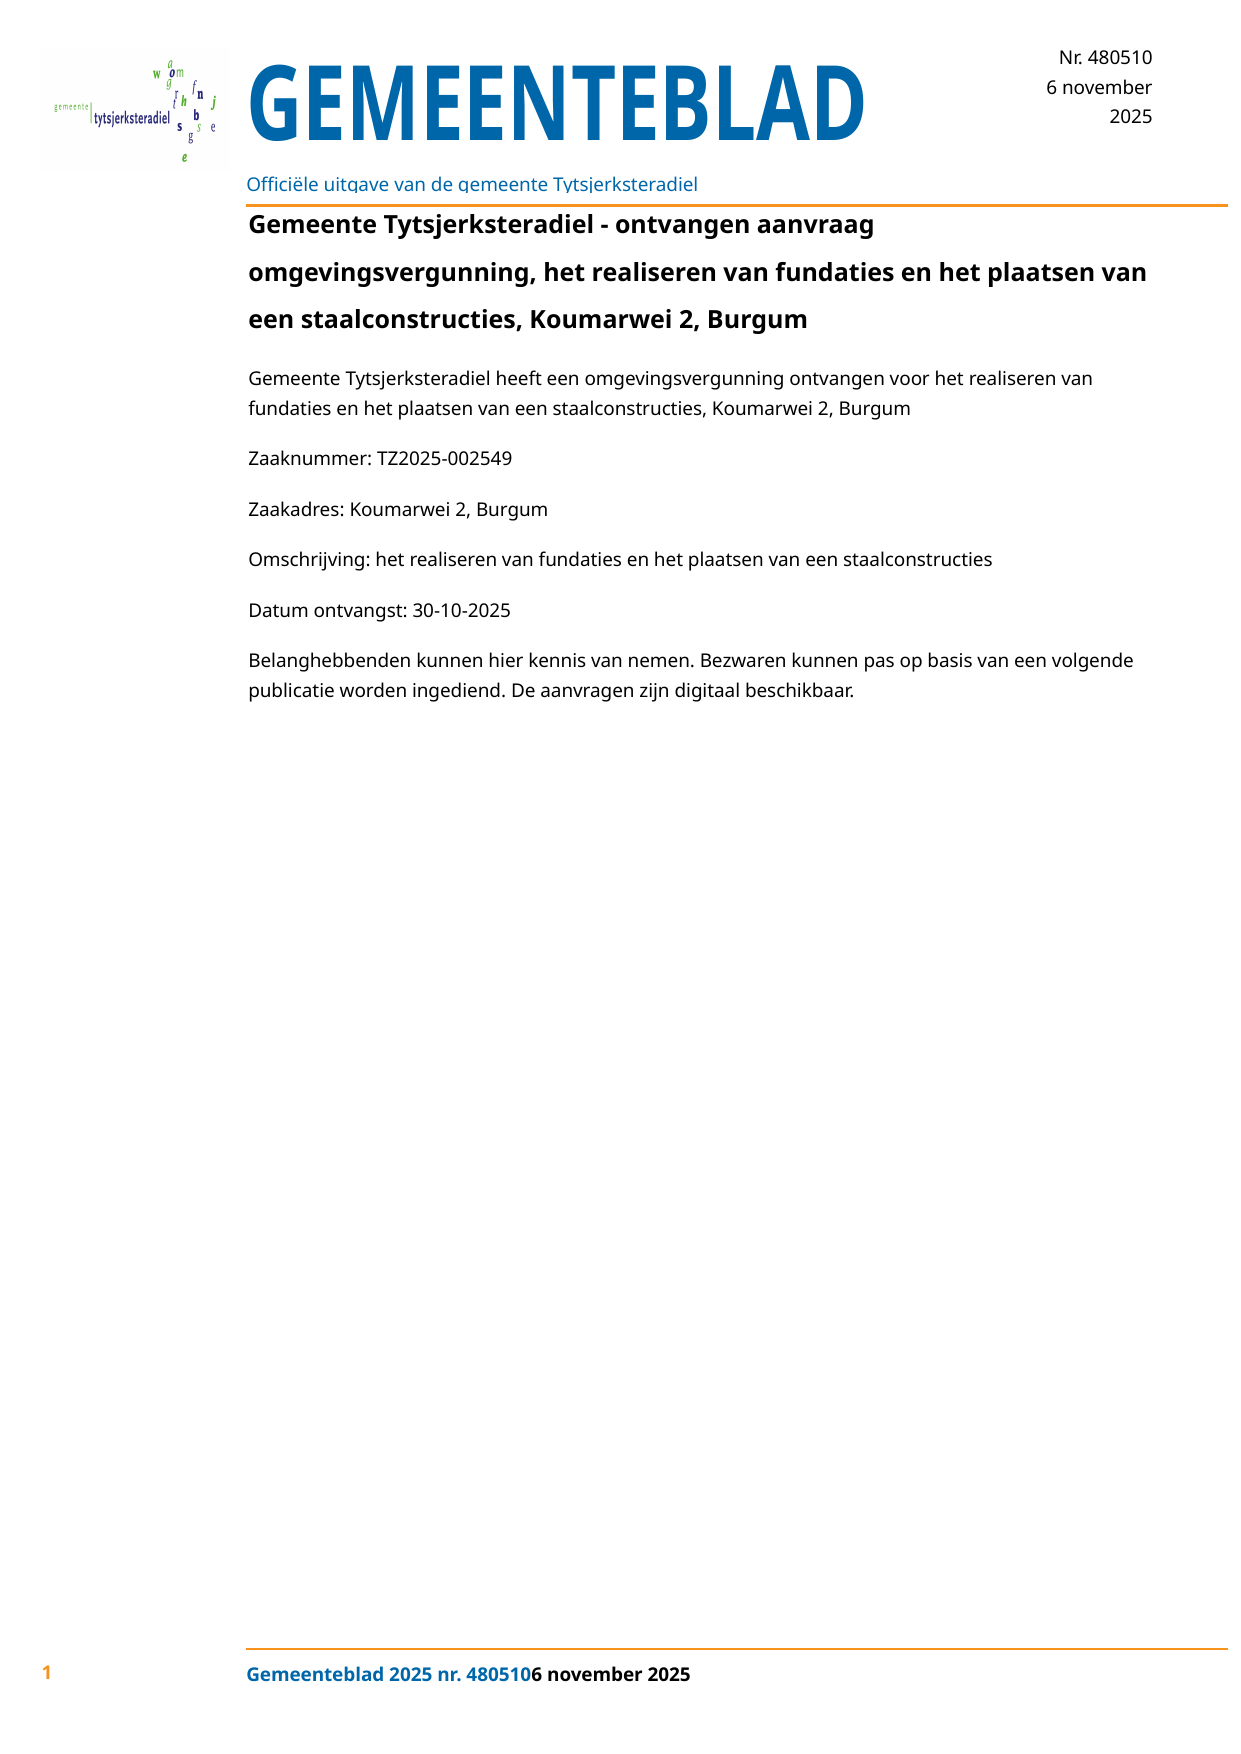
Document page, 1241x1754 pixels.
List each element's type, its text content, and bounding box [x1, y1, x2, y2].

text Zaakadres: Koumarwei 2, Burgum [248, 496, 1152, 522]
text Zaaknummer: TZ2025-002549 [248, 446, 1152, 471]
text Belanghebbenden kunnen hier kennis van nemen. Bezwaren kunnen pas op basis van een volgende publicatie worden ingediend. De aanvragen zijn digitaal beschikbaar. [248, 647, 1152, 702]
text Datum ontvangst: 30-10-2025 [248, 597, 1152, 622]
text Gemeente Tytsjerksteradiel - ontvangen aanvraag omgevingsvergunning, het realiseren van fundaties en het plaatsen van een staalconstructies, Koumarwei 2, Burgum [248, 207, 1152, 336]
text Omschrijving: het realiseren van fundaties en het plaatsen van een staalconstructies [248, 546, 1152, 572]
picture [41, 47, 231, 172]
text Gemeente Tytsjerksteradiel heeft een omgevingsvergunning ontvangen voor het realiseren van fundaties en het plaatsen van een staalconstructies, Koumarwei 2, Burgum [248, 366, 1152, 421]
